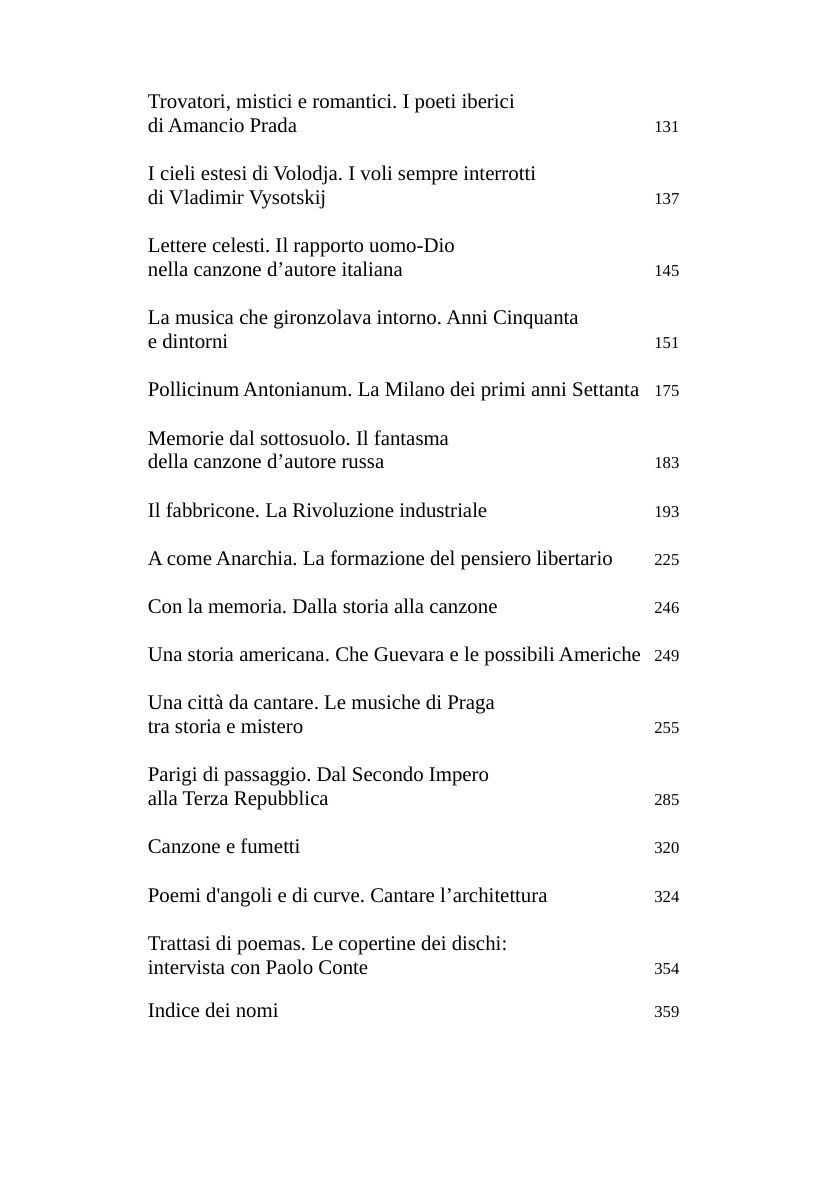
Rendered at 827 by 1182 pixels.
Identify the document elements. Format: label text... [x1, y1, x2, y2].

text Il fabbricone. La Rivoluzione industriale 193 [88, 498, 738, 522]
text Una città da cantare. Le musiche di Praga [88, 690, 738, 714]
text della canzone d’autore russa 183 [88, 449, 738, 473]
text tra storia e mistero 255 [88, 714, 738, 738]
text Indice dei nomi 359 [88, 998, 738, 1022]
text Lettere celesti. Il rapporto uomo-Dio [88, 233, 738, 257]
text intervista con Paolo Conte 354 [88, 955, 738, 979]
text Poemi d'angoli e di curve. Cantare l’architettura 324 [88, 883, 738, 907]
text A come Anarchia. La formazione del pensiero libertario 225 [88, 546, 738, 570]
text Parigi di passaggio. Dal Secondo Impero [88, 762, 738, 786]
text I cieli estesi di Volodja. I voli sempre interrotti [88, 161, 738, 185]
text nella canzone d’autore italiana 145 [88, 257, 738, 281]
text alla Terza Repubblica 285 [88, 786, 738, 810]
text e dintorni 151 [88, 329, 738, 353]
text di Vladimir Vysotskij 137 [88, 185, 738, 209]
text Una storia americana. Che Guevara e le possibili Americhe 249 [88, 642, 738, 666]
text Trovatori, mistici e romantici. I poeti iberici [88, 88, 738, 113]
text di Amancio Prada 131 [88, 113, 738, 137]
text Memorie dal sottosuolo. Il fantasma [88, 425, 738, 449]
text Canzone e fumetti 320 [88, 834, 738, 858]
text Pollicinum Antonianum. La Milano dei primi anni Settanta 175 [88, 377, 738, 401]
text La musica che gironzolava intorno. Anni Cinquanta [88, 305, 738, 329]
text Trattasi di poemas. Le copertine dei dischi: [88, 931, 738, 955]
text Con la memoria. Dalla storia alla canzone 246 [88, 594, 738, 618]
